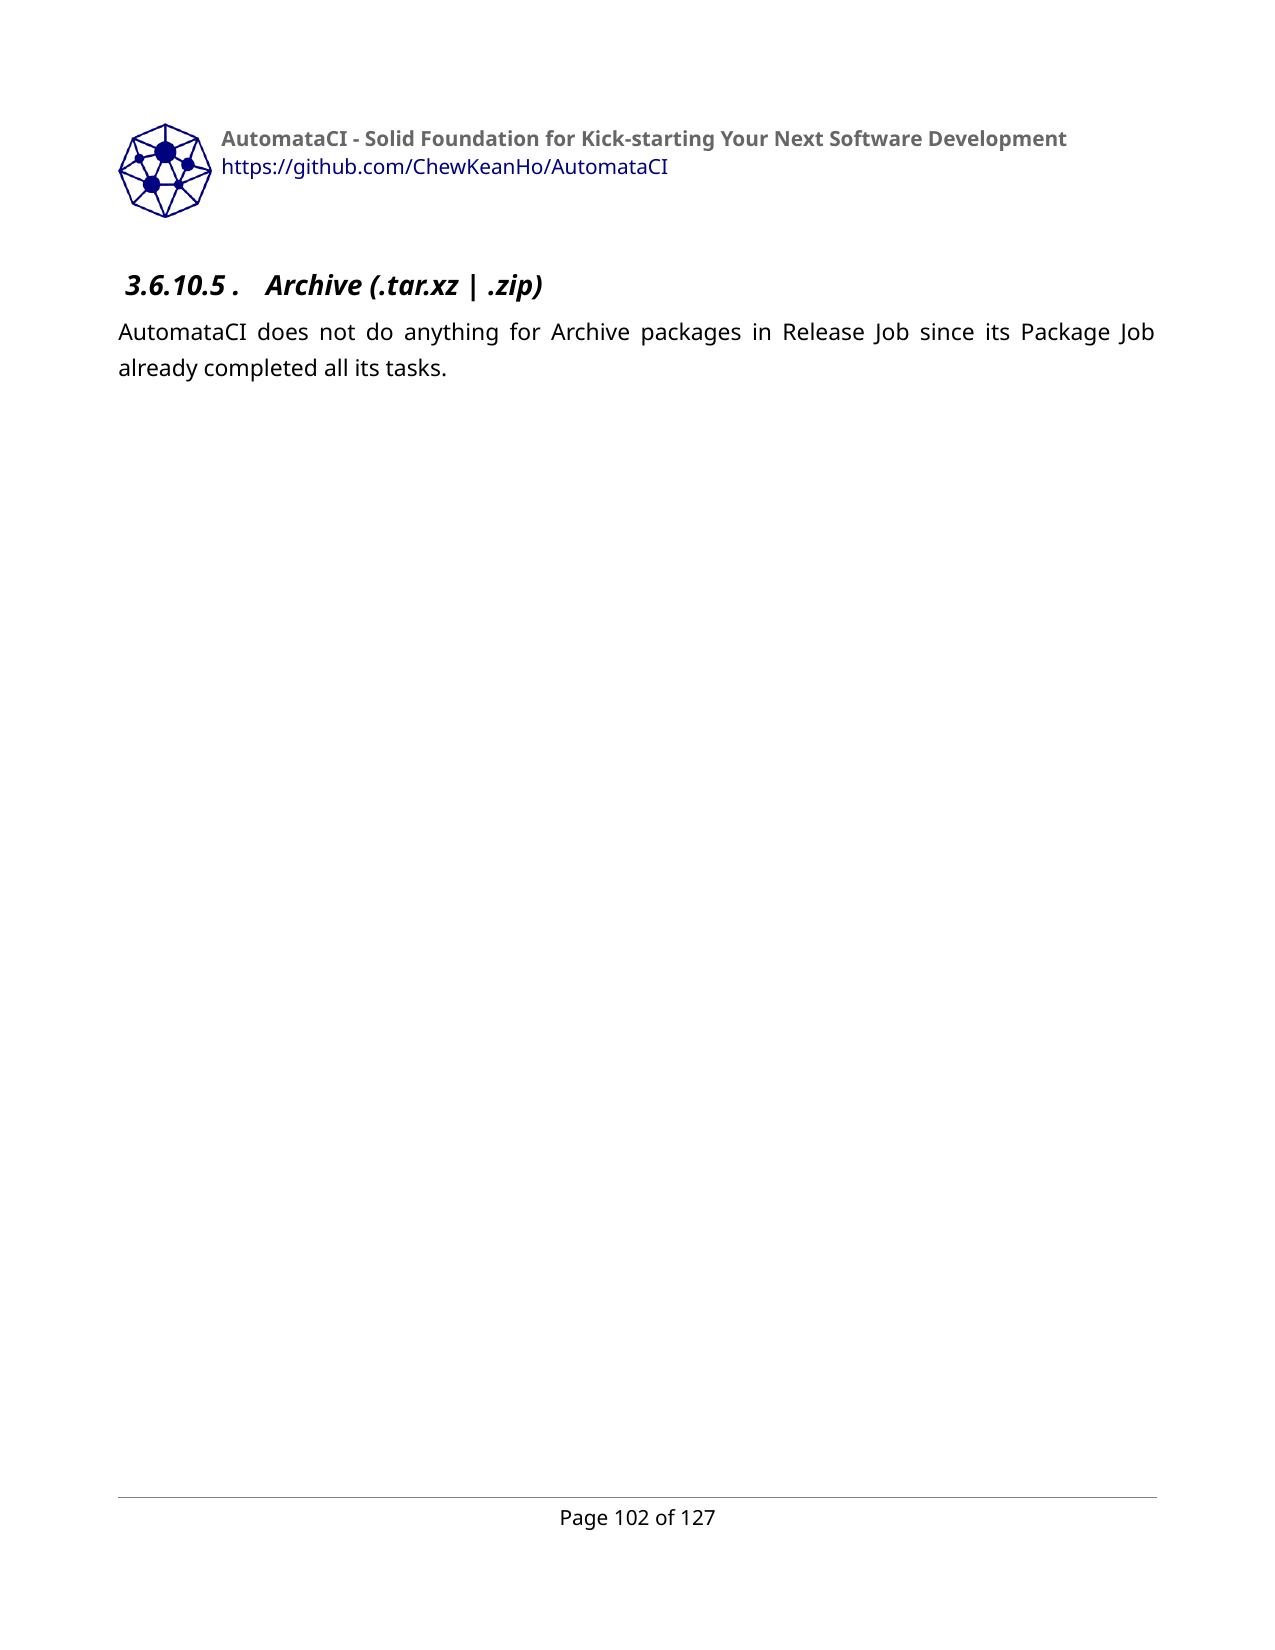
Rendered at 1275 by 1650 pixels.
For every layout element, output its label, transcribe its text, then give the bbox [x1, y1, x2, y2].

text AutomataCI does not do anything for Archive packages in Release Job since its Package Job already completed all its tasks. [118, 316, 1157, 383]
picture [118, 123, 212, 218]
subtitle Archive (.tar.xz | .zip) [118, 265, 1157, 303]
